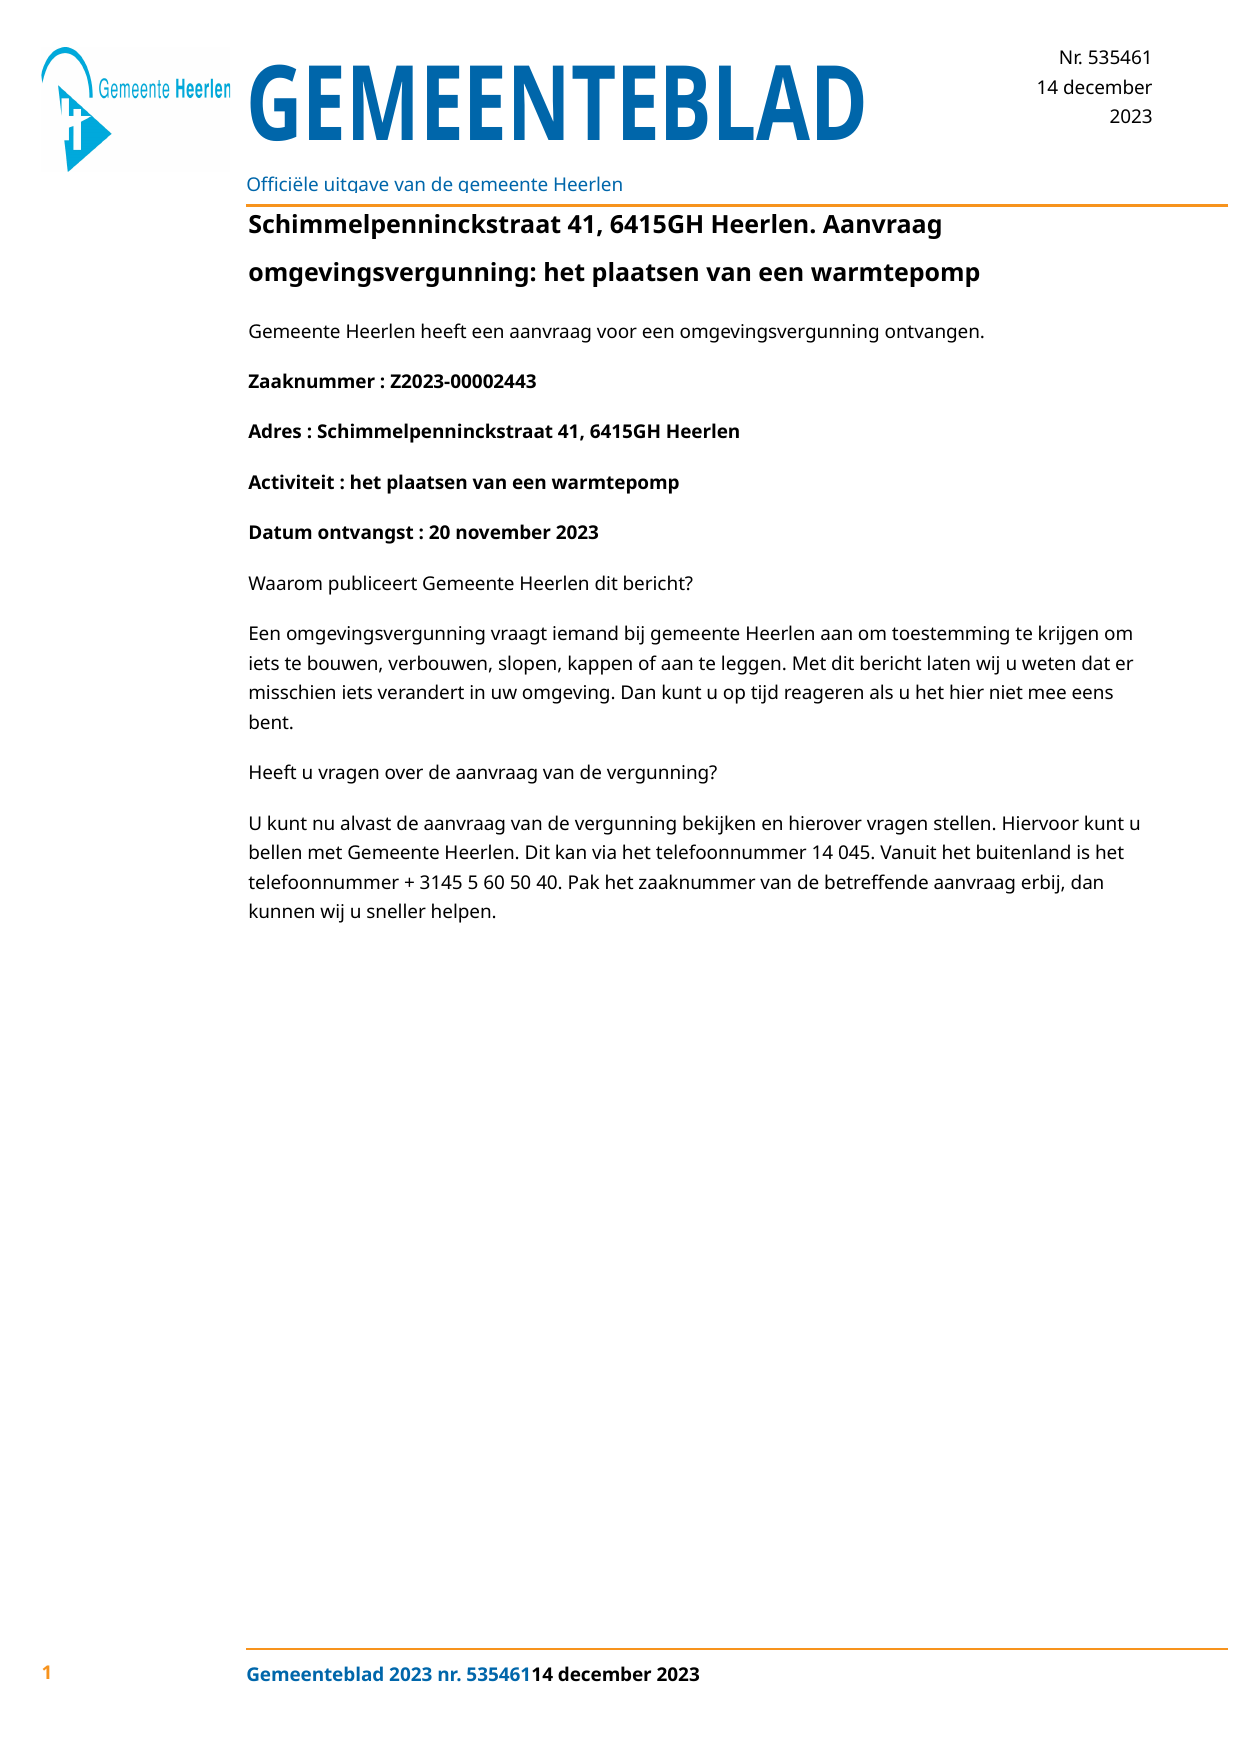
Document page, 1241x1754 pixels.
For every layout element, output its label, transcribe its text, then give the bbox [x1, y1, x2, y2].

text Waarom publiceert Gemeente Heerlen dit bericht? [248, 570, 1152, 596]
picture [41, 47, 59, 70]
text Gemeente Heerlen heeft een aanvraag voor een omgevingsvergunning ontvangen. [248, 318, 1152, 344]
text Schimmelpenninckstraat 41, 6415GH Heerlen. Aanvraag omgevingsvergunning: het plaatsen van een warmtepomp [248, 207, 1152, 288]
text Een omgevingsvergunning vraagt iemand bij gemeente Heerlen aan om toestemming te krijgen om iets te bouwen, verbouwen, slopen, kappen of aan te leggen. Met dit bericht laten wij u weten dat er misschien iets verandert in uw omgeving. Dan kunt u op tijd reageren als u het hier niet mee eens bent. [248, 620, 1152, 735]
text Activiteit : het plaatsen van een warmtepomp [248, 469, 1152, 495]
text Datum ontvangst : 20 november 2023 [248, 519, 1152, 545]
text U kunt nu alvast de aanvraag van de vergunning bekijken en hierover vragen stellen. Hiervoor kunt u bellen met Gemeente Heerlen. Dit kan via het telefoonnummer 14 045. Vanuit het buitenland is het telefoonnummer + 3145 5 60 50 40. Pak het zaaknummer van de betreffende aanvraag erbij, dan kunnen wij u sneller helpen. [248, 810, 1152, 924]
text Adres : Schimmelpenninckstraat 41, 6415GH Heerlen [248, 419, 1152, 444]
text Heeft u vragen over de aanvraag van de vergunning? [248, 759, 1152, 785]
text Zaaknummer : Z2023-00002443 [248, 368, 1152, 394]
picture [41, 47, 231, 172]
